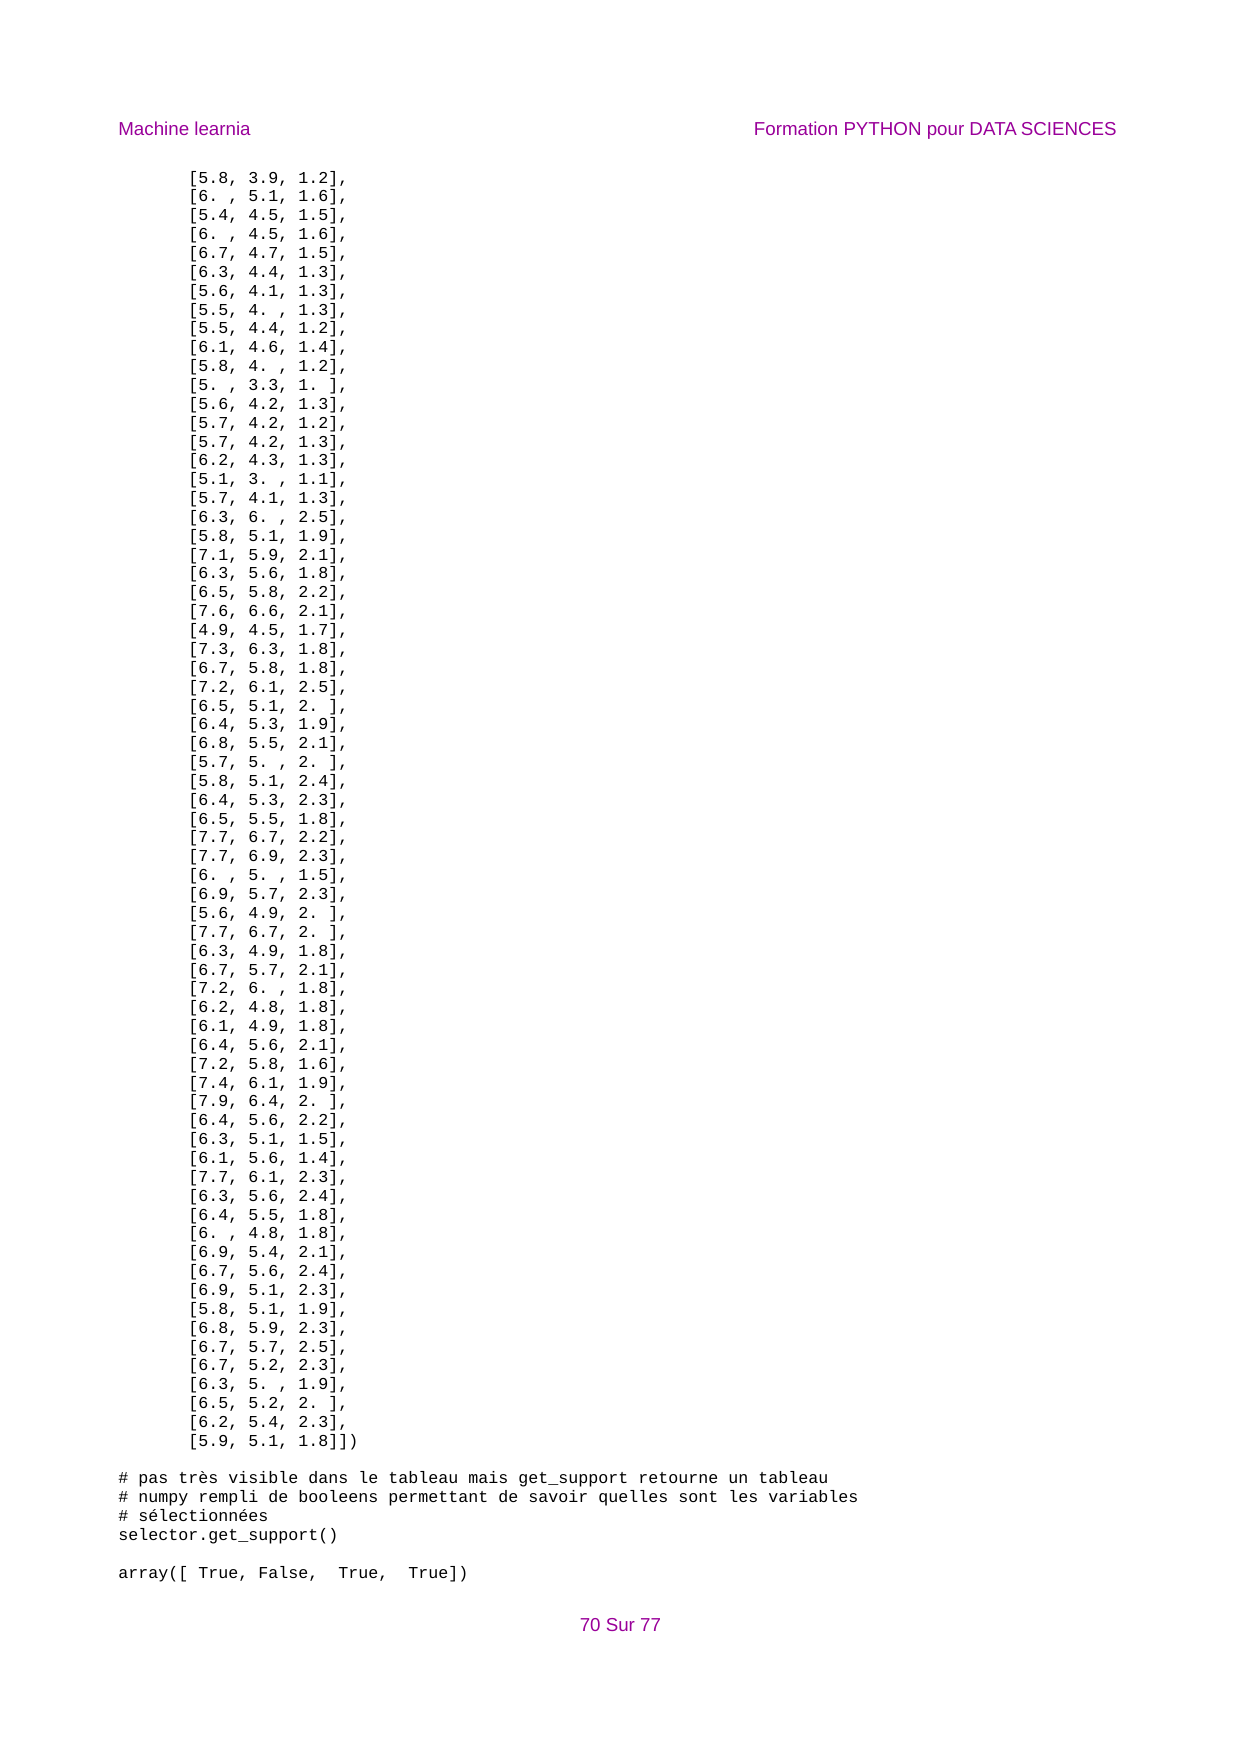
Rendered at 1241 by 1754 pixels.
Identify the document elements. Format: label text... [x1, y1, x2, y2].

text [6.2, 4.8, 1.8], [118, 999, 1122, 1018]
text [6.5, 5.5, 1.8], [118, 810, 1122, 829]
text [6.4, 5.3, 2.3], [118, 791, 1122, 810]
text [6.4, 5.6, 2.2], [118, 1112, 1122, 1131]
text [6.2, 5.4, 2.3], [118, 1413, 1122, 1432]
text [6. , 5. , 1.5], [118, 867, 1122, 886]
text [5.5, 4. , 1.3], [118, 301, 1122, 320]
text [6.7, 5.7, 2.5], [118, 1338, 1122, 1357]
text # numpy rempli de booleens permettant de savoir quelles sont les variables [118, 1489, 1122, 1508]
text [5.8, 3.9, 1.2], [118, 169, 1122, 188]
text [6.3, 5. , 1.9], [118, 1376, 1122, 1395]
text [7.3, 6.3, 1.8], [118, 641, 1122, 659]
text [6.4, 5.3, 1.9], [118, 716, 1122, 735]
text [7.7, 6.7, 2.2], [118, 829, 1122, 848]
text [5.9, 5.1, 1.8]]) [118, 1432, 1122, 1451]
text [6.8, 5.5, 2.1], [118, 735, 1122, 754]
text [5.6, 4.2, 1.3], [118, 395, 1122, 414]
text [6.9, 5.7, 2.3], [118, 886, 1122, 904]
text [6.3, 5.6, 2.4], [118, 1187, 1122, 1206]
text [7.7, 6.7, 2. ], [118, 923, 1122, 942]
text [5.8, 5.1, 1.9], [118, 527, 1122, 546]
text [6.9, 5.1, 2.3], [118, 1282, 1122, 1300]
text [7.7, 6.9, 2.3], [118, 848, 1122, 867]
text [5.8, 4. , 1.2], [118, 358, 1122, 377]
text [7.1, 5.9, 2.1], [118, 546, 1122, 565]
text [5.4, 4.5, 1.5], [118, 207, 1122, 226]
text [6.5, 5.2, 2. ], [118, 1395, 1122, 1413]
text [6. , 5.1, 1.6], [118, 188, 1122, 207]
text [5. , 3.3, 1. ], [118, 377, 1122, 395]
text [7.6, 6.6, 2.1], [118, 603, 1122, 622]
text [6.7, 5.6, 2.4], [118, 1263, 1122, 1282]
text [6.2, 4.3, 1.3], [118, 452, 1122, 471]
text [6.7, 5.7, 2.1], [118, 961, 1122, 980]
text [5.1, 3. , 1.1], [118, 471, 1122, 490]
text [5.6, 4.9, 2. ], [118, 904, 1122, 923]
text [7.2, 6. , 1.8], [118, 980, 1122, 999]
text [5.6, 4.1, 1.3], [118, 282, 1122, 301]
text [6.3, 5.6, 1.8], [118, 565, 1122, 584]
text [7.9, 6.4, 2. ], [118, 1093, 1122, 1112]
text [5.7, 4.2, 1.3], [118, 433, 1122, 452]
text [5.7, 4.2, 1.2], [118, 414, 1122, 433]
text # sélectionnées [118, 1508, 1122, 1527]
text # pas très visible dans le tableau mais get_support retourne un tableau [118, 1470, 1122, 1489]
text [6.9, 5.4, 2.1], [118, 1244, 1122, 1263]
text [4.9, 4.5, 1.7], [118, 622, 1122, 641]
text [6.5, 5.1, 2. ], [118, 697, 1122, 716]
text [6.3, 5.1, 1.5], [118, 1131, 1122, 1149]
text [6.3, 6. , 2.5], [118, 508, 1122, 527]
text [6.3, 4.4, 1.3], [118, 263, 1122, 282]
text [5.7, 5. , 2. ], [118, 754, 1122, 772]
text [6.4, 5.6, 2.1], [118, 1036, 1122, 1055]
text [6.5, 5.8, 2.2], [118, 584, 1122, 603]
text [6.8, 5.9, 2.3], [118, 1319, 1122, 1338]
text [5.8, 5.1, 1.9], [118, 1300, 1122, 1319]
text [6.7, 4.7, 1.5], [118, 244, 1122, 263]
text [6.7, 5.2, 2.3], [118, 1357, 1122, 1376]
text selector.get_support() [118, 1527, 1122, 1546]
text [6.1, 5.6, 1.4], [118, 1149, 1122, 1168]
text [7.2, 5.8, 1.6], [118, 1055, 1122, 1074]
text [6.7, 5.8, 1.8], [118, 659, 1122, 678]
text [5.8, 5.1, 2.4], [118, 772, 1122, 791]
text [7.4, 6.1, 1.9], [118, 1074, 1122, 1093]
text [7.2, 6.1, 2.5], [118, 678, 1122, 697]
text [6.3, 4.9, 1.8], [118, 942, 1122, 961]
text [6.4, 5.5, 1.8], [118, 1206, 1122, 1225]
text [6. , 4.8, 1.8], [118, 1225, 1122, 1244]
text [7.7, 6.1, 2.3], [118, 1168, 1122, 1187]
text [5.5, 4.4, 1.2], [118, 320, 1122, 339]
text [6.1, 4.9, 1.8], [118, 1018, 1122, 1036]
text [5.7, 4.1, 1.3], [118, 490, 1122, 508]
text [6. , 4.5, 1.6], [118, 226, 1122, 244]
text [6.1, 4.6, 1.4], [118, 339, 1122, 358]
text array([ True, False, True, True]) [118, 1564, 1122, 1583]
